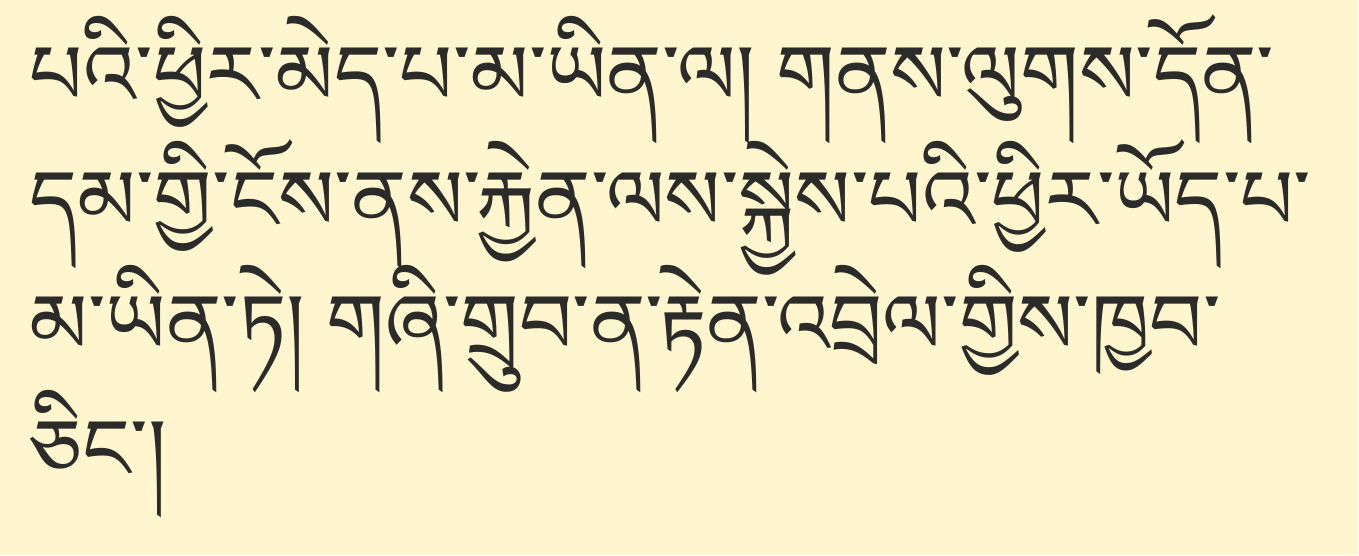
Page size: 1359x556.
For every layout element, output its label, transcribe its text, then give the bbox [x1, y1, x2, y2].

text པའི་ཕྱིར་མེད་པ་མ་ཡིན་ལ། གནས་ལུགས་དོན་དམ་གྱི་ངོས་ནས་རྐྱེན་ལས་སྐྱེས་པའི་ཕྱིར་ཡོད་པ་མ་ཡིན་ཏེ། གཞི་གྲུབ་ན་རྟེན་འབྲེལ་གྱིས་ཁྱབ་ཅིང་། [29, 29, 1346, 513]
